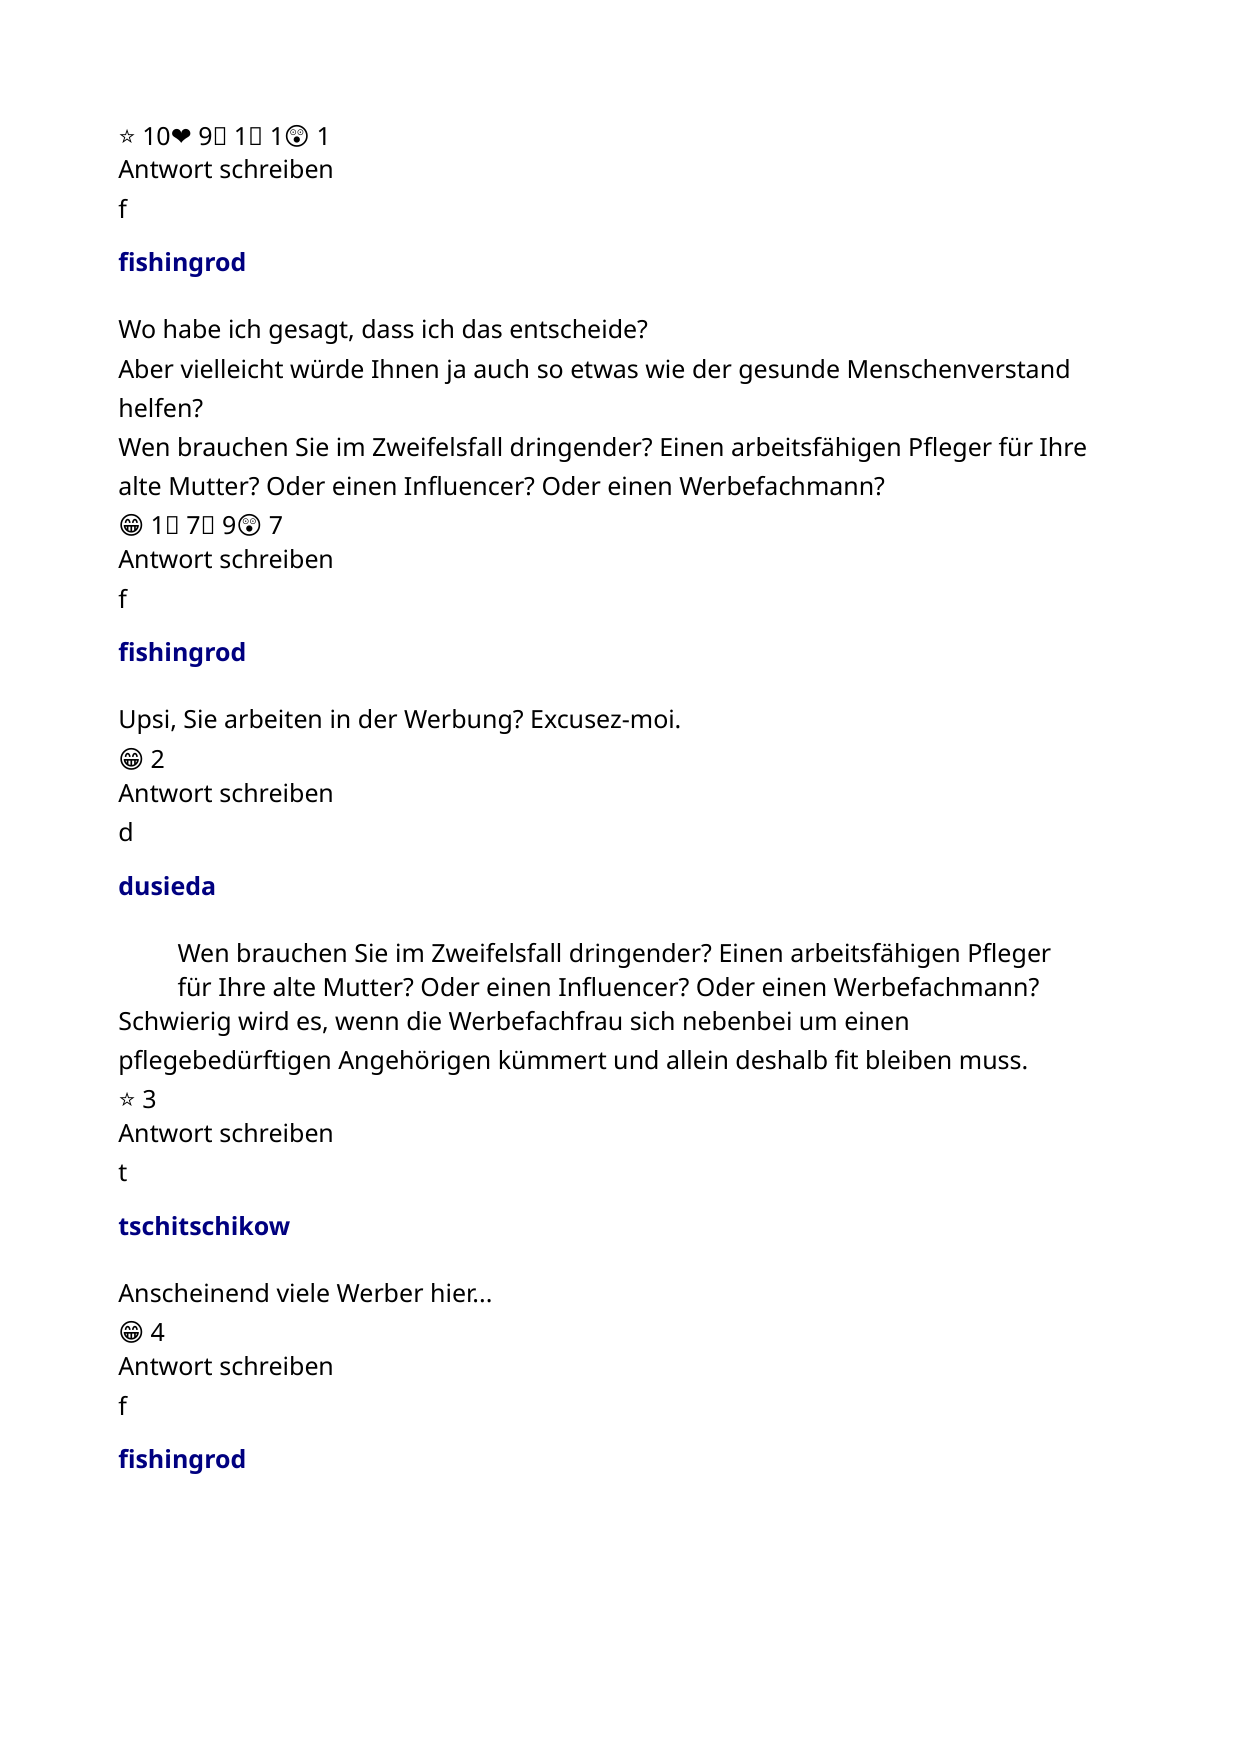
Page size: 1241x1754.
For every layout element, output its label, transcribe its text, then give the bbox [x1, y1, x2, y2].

subtitle fishingrod [118, 635, 1122, 669]
text f [118, 1388, 1122, 1422]
subtitle fishingrod [118, 245, 1122, 279]
text 😁 4 [118, 1315, 1122, 1349]
text f [118, 191, 1122, 225]
text Antwort schreiben [118, 1116, 1122, 1150]
text ⭐️ 3 [118, 1082, 1122, 1116]
text Schwierig wird es, wenn die Werbefachfrau sich nebenbei um einen pflegebedürftigen Angehörigen kümmert und allein deshalb fit bleiben muss. [118, 1003, 1122, 1077]
text 😁 2 [118, 741, 1122, 775]
subtitle dusieda [118, 868, 1122, 902]
text Antwort schreiben [118, 1349, 1122, 1383]
text d [118, 814, 1122, 848]
text Upsi, Sie arbeiten in der Werbung? Excusez-moi. [118, 702, 1122, 736]
text t [118, 1155, 1122, 1189]
text f [118, 581, 1122, 615]
text Wo habe ich gesagt, dass ich das entscheide? [118, 312, 1122, 346]
subtitle fishingrod [118, 1442, 1122, 1476]
text Wen brauchen Sie im Zweifelsfall dringender? Einen arbeitsfähigen Pfleger für Ihre alte Mutter? Oder einen Influencer? Oder einen Werbefachmann? [177, 935, 1063, 1003]
text Wen brauchen Sie im Zweifelsfall dringender? Einen arbeitsfähigen Pfleger für Ihre alte Mutter? Oder einen Influencer? Oder einen Werbefachmann? [118, 430, 1122, 503]
text Antwort schreiben [118, 152, 1122, 186]
text 😁 1🙁 7🤨 9😲 7 [118, 508, 1122, 542]
text Antwort schreiben [118, 542, 1122, 576]
text Antwort schreiben [118, 775, 1122, 809]
text Anscheinend viele Werber hier... [118, 1276, 1122, 1310]
subtitle tschitschikow [118, 1209, 1122, 1243]
text Aber vielleicht würde Ihnen ja auch so etwas wie der gesunde Menschenverstand helfen? [118, 351, 1122, 424]
text ⭐️ 10❤️ 9🙁 1🤨 1😲 1 [118, 118, 1122, 152]
